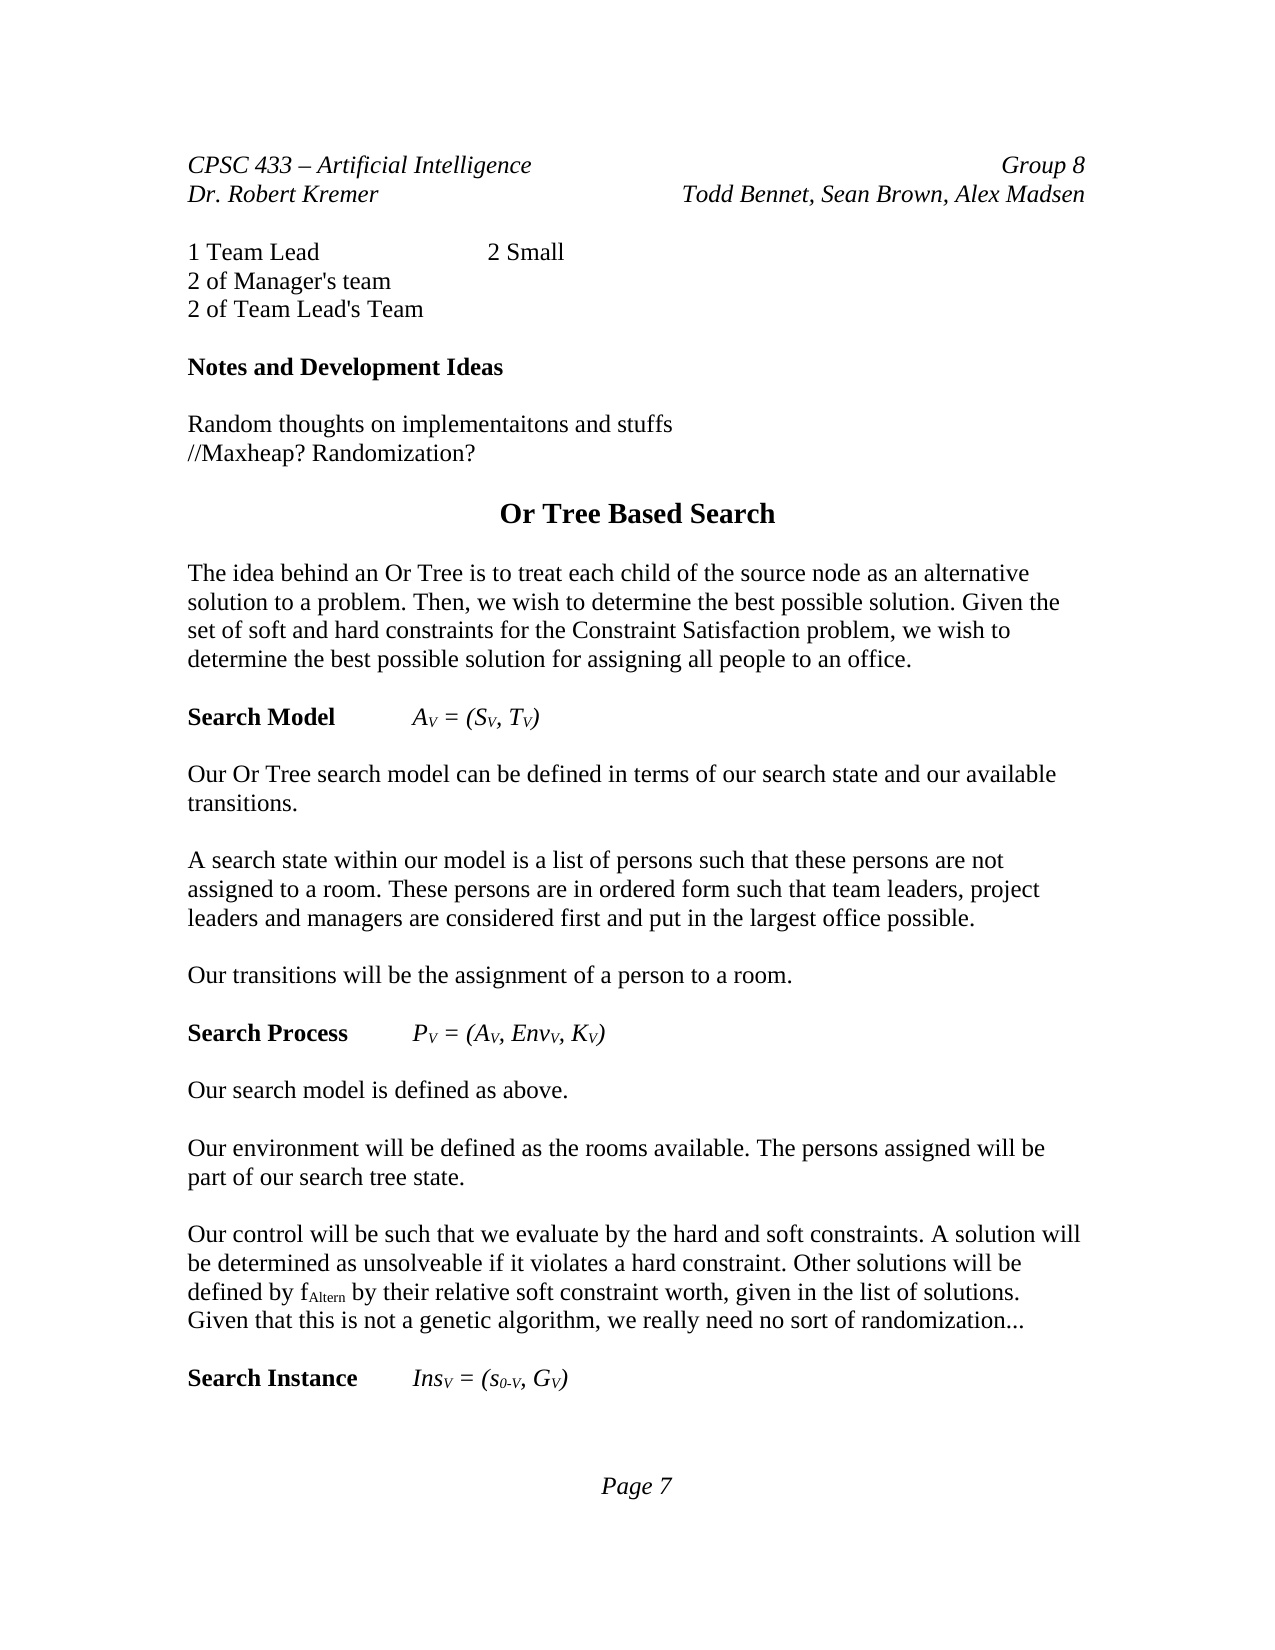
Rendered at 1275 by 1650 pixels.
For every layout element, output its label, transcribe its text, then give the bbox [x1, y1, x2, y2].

text 2 of Manager's team [187, 266, 1087, 294]
text Our Or Tree search model can be defined in terms of our search state and our available transitions. [187, 759, 1087, 817]
text A search state within our model is a list of persons such that these persons are not assigned to a room. These persons are in ordered form such that team leaders, project leaders and managers are considered first and put in the largest office possible. [187, 846, 1087, 932]
text Random thoughts on implementaitons and stuffs [187, 409, 1087, 438]
text //Maxheap? Randomization? [187, 438, 1087, 467]
text Notes and Development Ideas [187, 352, 1087, 381]
text 1 Team Lead 2 Small [187, 237, 1087, 266]
text Search Process PV = (AV, EnvV, KV) [187, 1018, 1087, 1047]
text Our search model is defined as above. [187, 1076, 1087, 1104]
text 2 of Team Lead's Team [187, 294, 1087, 323]
text Our transitions will be the assignment of a person to a room. [187, 961, 1087, 989]
text Search Instance InsV = (s0-V, GV) [187, 1363, 1087, 1392]
text The idea behind an Or Tree is to treat each child of the source node as an alternative solution to a problem. Then, we wish to determine the best possible solution. Given the set of soft and hard constraints for the Constraint Satisfaction problem, we wish to determine the best possible solution for assigning all people to an office. [187, 558, 1087, 673]
text Search Model AV = (SV, TV) [187, 702, 1087, 731]
text Our control will be such that we evaluate by the hard and soft constraints. A solution will be determined as unsolveable if it violates a hard constraint. Other solutions will be defined by fAltern by their relative soft constraint worth, given in the list of solutions. Given that this is not a genetic algorithm, we really need no sort of randomization... [187, 1219, 1087, 1334]
text Our environment will be defined as the rooms available. The persons assigned will be part of our search tree state. [187, 1133, 1087, 1191]
text Or Tree Based Search [187, 496, 1087, 529]
